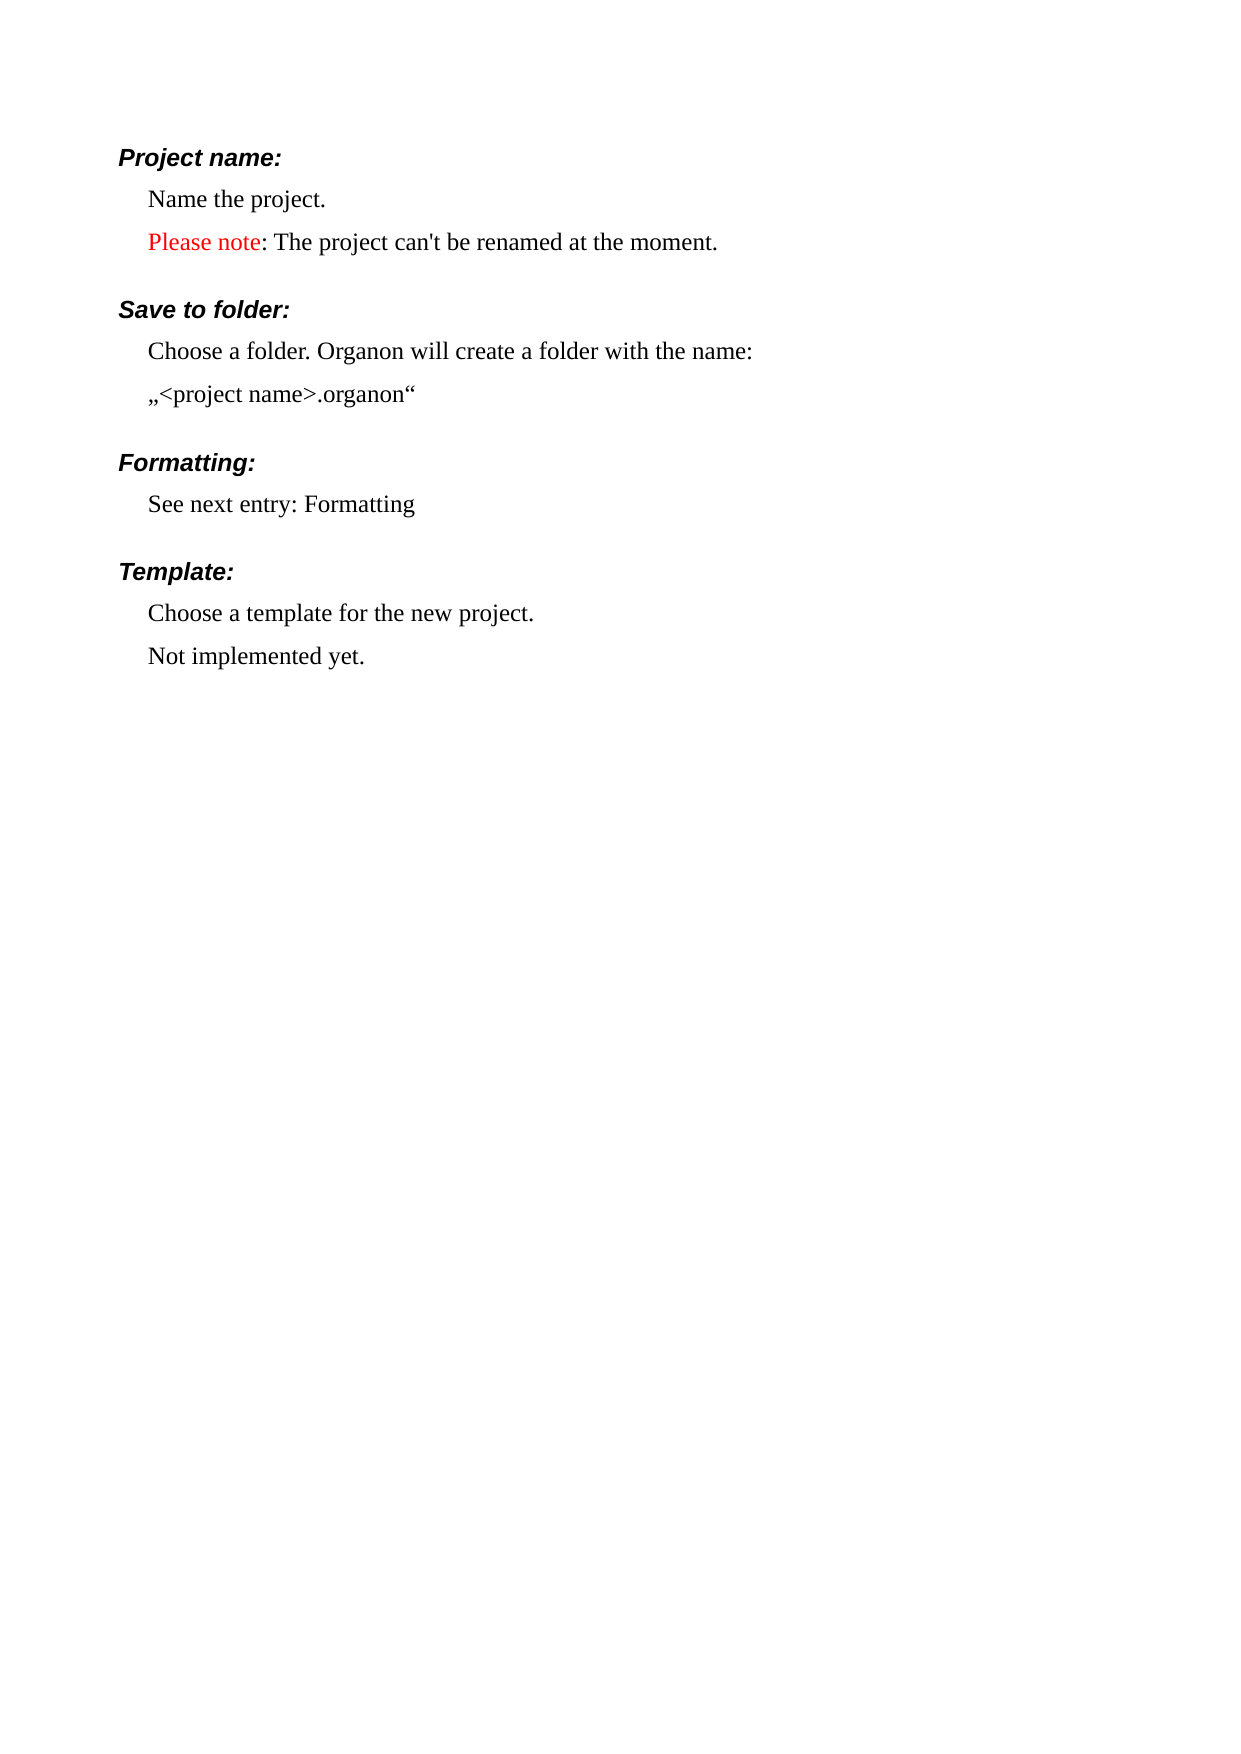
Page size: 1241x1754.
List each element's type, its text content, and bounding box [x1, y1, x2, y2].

text Please note: The project can't be renamed at the moment. [148, 227, 1122, 256]
text See next entry: Formatting [148, 489, 1122, 517]
text Choose a template for the new project. [148, 598, 1122, 627]
subtitle Formatting: [118, 448, 1122, 476]
subtitle Save to folder: [118, 295, 1122, 324]
subtitle Project name: [118, 143, 1122, 172]
text „<project name>.organon“ [148, 379, 1122, 408]
text Choose a folder. Organon will create a folder with the name: [148, 336, 1122, 365]
subtitle Template: [118, 557, 1122, 585]
text Name the project. [148, 184, 1122, 213]
text Not implemented yet. [148, 641, 1122, 670]
